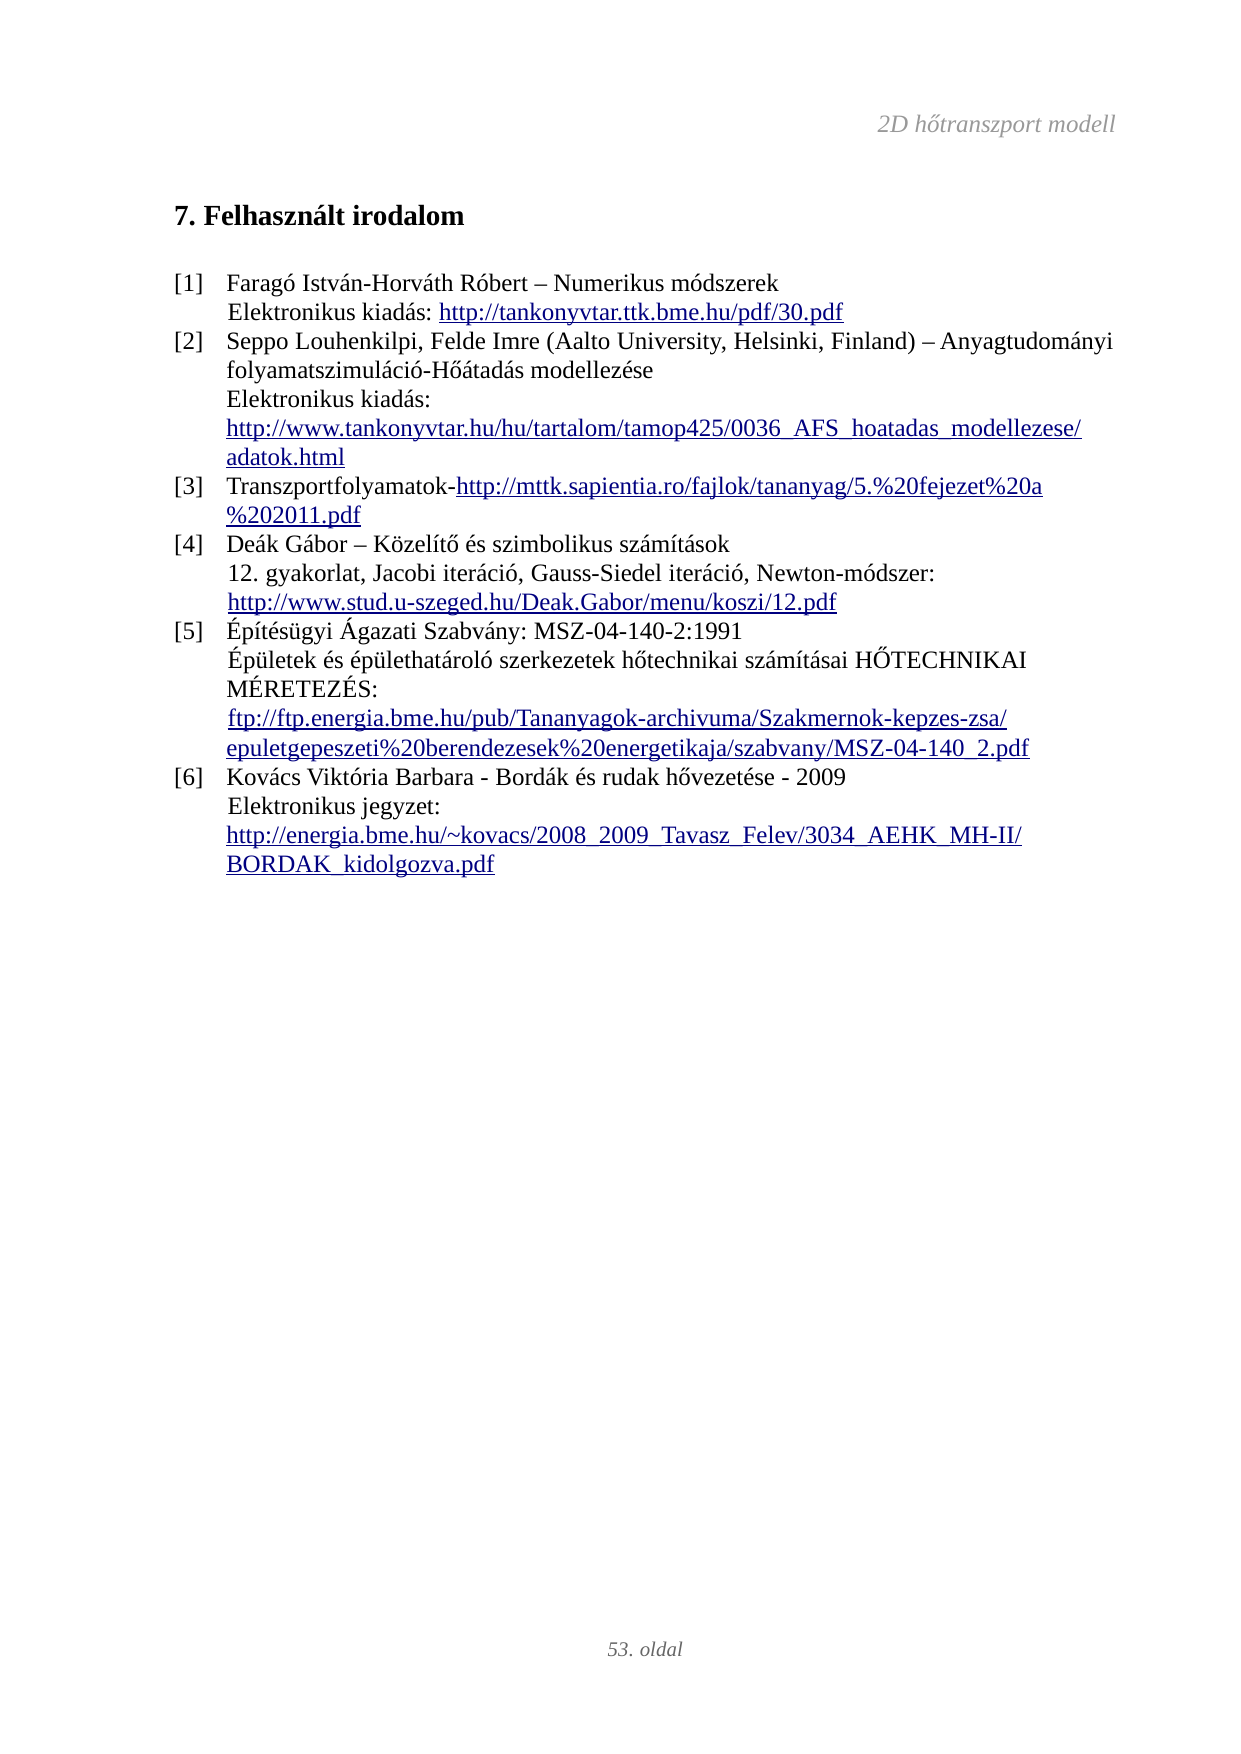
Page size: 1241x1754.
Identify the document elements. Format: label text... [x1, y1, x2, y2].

text Elektronikus kiadás: http://tankonyvtar.ttk.bme.hu/pdf/30.pdf [226, 296, 1118, 326]
text [2] Seppo Louhenkilpi, Felde Imre (Aalto University, Helsinki, Finland) – Anyagtudományi folyamatszimuláció-Hőátadás modellezése [174, 326, 1118, 384]
text Elektronikus kiadás: http://www.tankonyvtar.hu/hu/tartalom/tamop425/0036_AFS_hoatadas_modellezese/adatok.html [226, 384, 1118, 471]
text 12. gyakorlat, Jacobi iteráció, Gauss-Siedel iteráció, Newton-módszer: [226, 558, 1118, 587]
text ftp://ftp.energia.bme.hu/pub/Tananyagok-archivuma/Szakmernok-kepzes-zsa/epuletgepeszeti%20berendezesek%20energetikaja/szabvany/MSZ-04-140_2.pdf [226, 703, 1118, 761]
text http://www.stud.u-szeged.hu/Deak.Gabor/menu/koszi/12.pdf [226, 587, 1118, 616]
text [6] Kovács Viktória Barbara - Bordák és rudak hővezetése - 2009 [174, 761, 1118, 791]
text Elektronikus jegyzet: http://energia.bme.hu/~kovacs/2008_2009_Tavasz_Felev/3034_AEHK_MH-II/BORDAK_kidolgozva.pdf [226, 791, 1118, 878]
text [1] Faragó István-Horváth Róbert – Numerikus módszerek [174, 267, 1118, 296]
text [4] Deák Gábor – Közelítő és szimbolikus számítások [174, 529, 1118, 558]
text [5] Építésügyi Ágazati Szabvány: MSZ-04-140-2:1991 [174, 616, 1118, 645]
text Épületek és épülethatároló szerkezetek hőtechnikai számításai HŐTECHNIKAI MÉRETEZÉS: [226, 645, 1118, 703]
subtitle Felhasznált irodalom [174, 198, 1118, 232]
text [3] Transzportfolyamatok-http://mttk.sapientia.ro/fajlok/tananyag/5.%20fejezet%20a%202011.pdf [174, 471, 1118, 529]
